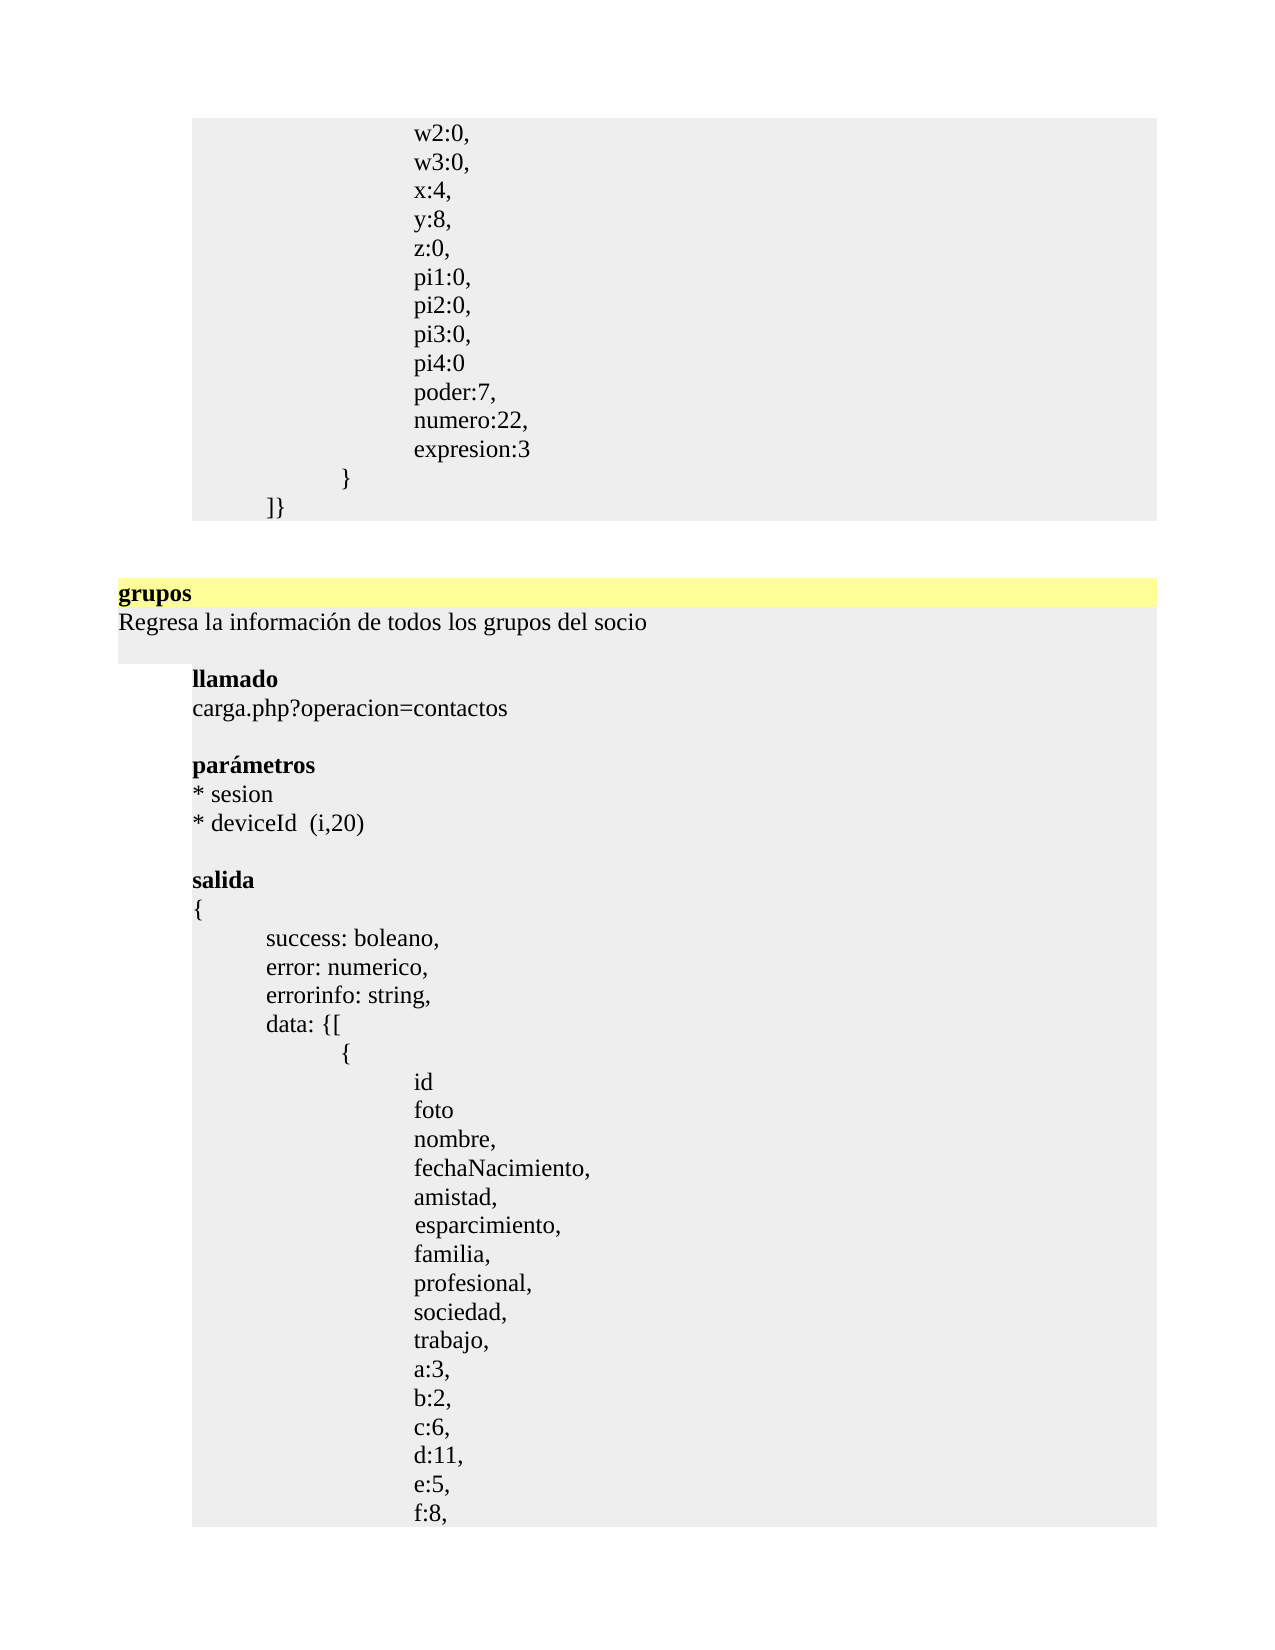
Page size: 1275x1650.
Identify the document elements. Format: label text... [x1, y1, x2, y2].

text esparcimiento, [192, 1211, 1157, 1239]
text } [192, 463, 1157, 492]
text data: {[ [192, 1009, 1157, 1038]
text x:4, [192, 176, 1157, 204]
text id [192, 1067, 1157, 1096]
text familia, [192, 1239, 1157, 1268]
text sociedad, [192, 1297, 1157, 1326]
text d:11, [192, 1441, 1157, 1469]
text errorinfo: string, [192, 981, 1157, 1009]
text parámetros [192, 751, 1157, 779]
text w2:0, [192, 118, 1157, 147]
text * sesion [192, 779, 1157, 808]
text pi1:0, [192, 262, 1157, 291]
text success: boleano, [192, 923, 1157, 952]
text carga.php?operacion=contactos [192, 693, 1157, 722]
text * deviceId (i,20) [192, 808, 1157, 837]
text grupos [118, 578, 1157, 607]
text trabajo, [192, 1326, 1157, 1354]
text z:0, [192, 233, 1157, 262]
text amistad, [192, 1182, 1157, 1211]
text numero:22, [192, 406, 1157, 434]
text y:8, [192, 204, 1157, 233]
text fechaNacimiento, [192, 1153, 1157, 1182]
text Regresa la información de todos los grupos del socio [118, 607, 1157, 636]
text e:5, [192, 1469, 1157, 1498]
text expresion:3 [192, 434, 1157, 463]
text c:6, [192, 1412, 1157, 1441]
text nombre, [192, 1124, 1157, 1153]
text pi2:0, [192, 291, 1157, 319]
text profesional, [192, 1268, 1157, 1297]
text b:2, [192, 1383, 1157, 1412]
text error: numerico, [192, 952, 1157, 981]
text foto [192, 1096, 1157, 1124]
text w3:0, [192, 147, 1157, 176]
text { [192, 1038, 1157, 1067]
text poder:7, [192, 377, 1157, 406]
text pi3:0, [192, 319, 1157, 348]
text pi4:0 [192, 348, 1157, 377]
text a:3, [192, 1354, 1157, 1383]
text f:8, [192, 1498, 1157, 1527]
text ]} [192, 492, 1157, 521]
text salida [192, 866, 1157, 894]
text llamado [192, 664, 1157, 693]
text { [192, 894, 1157, 923]
